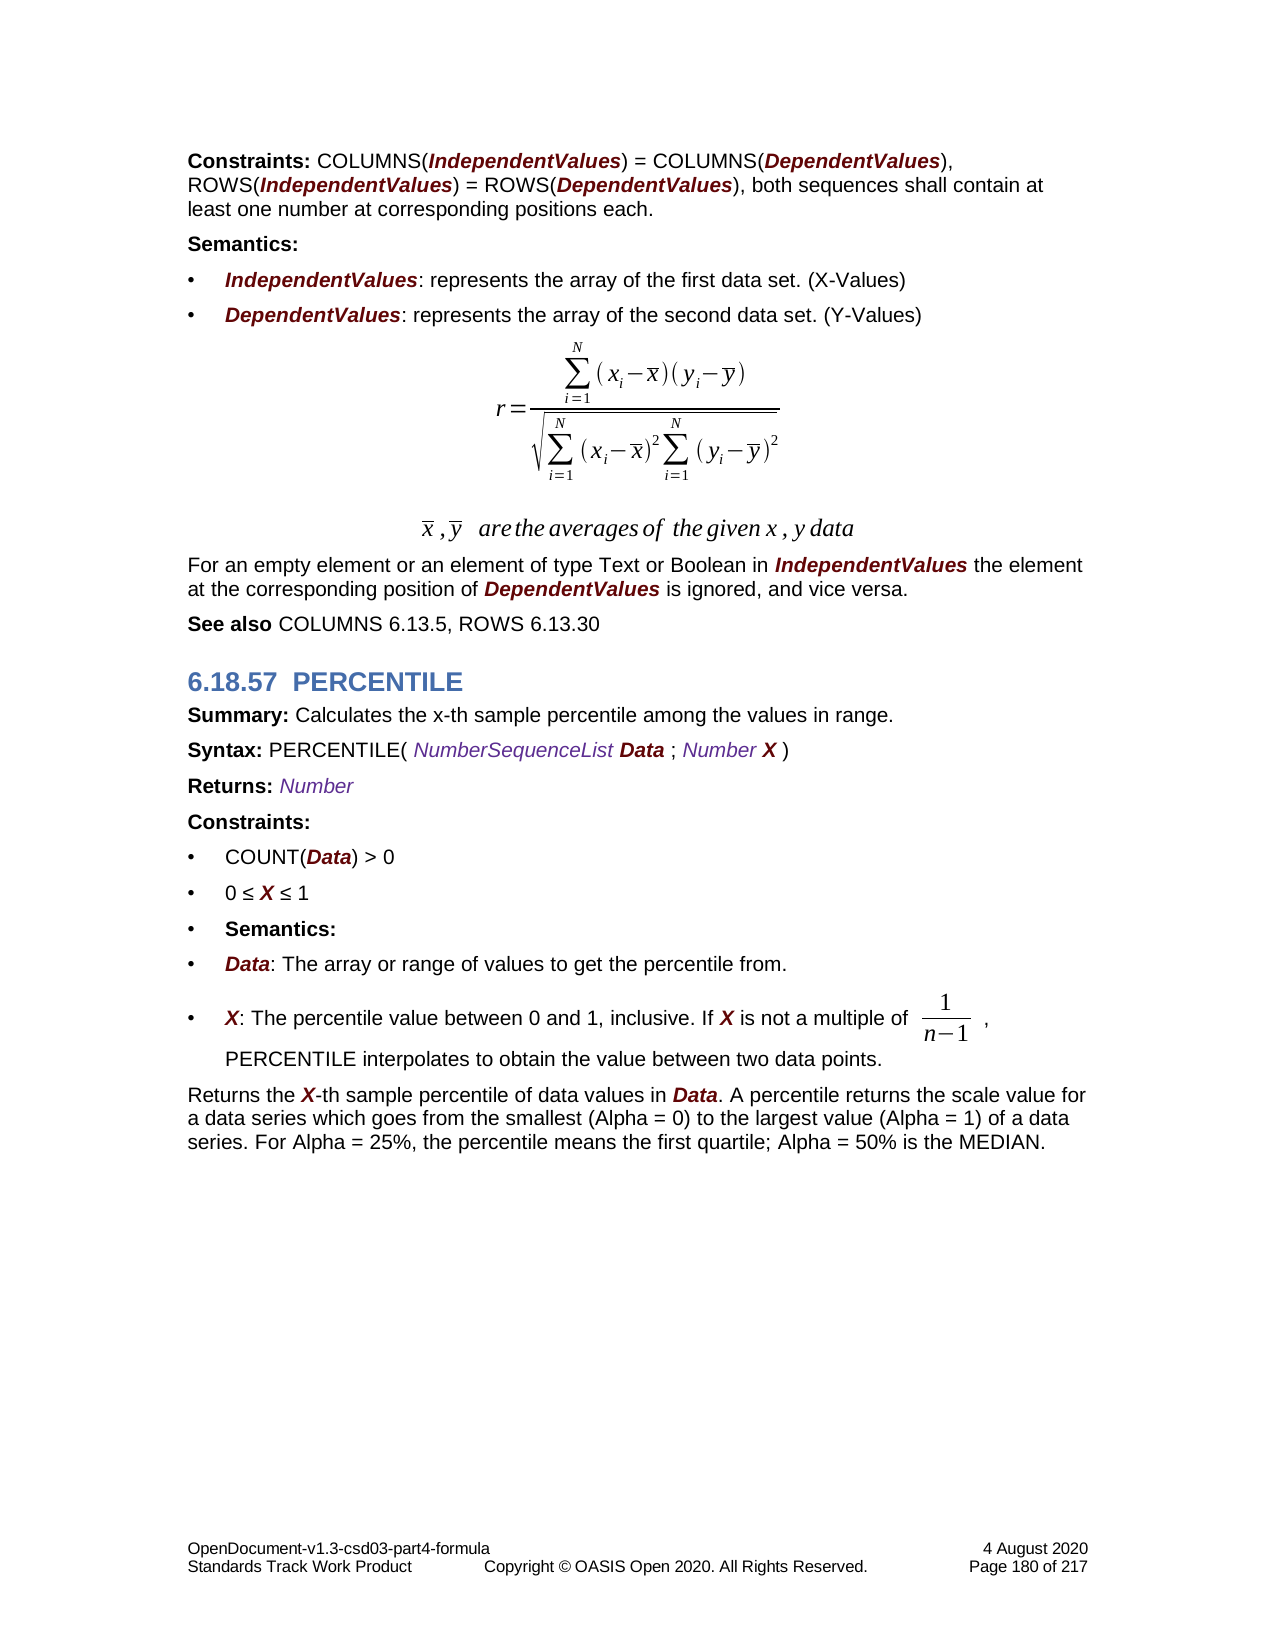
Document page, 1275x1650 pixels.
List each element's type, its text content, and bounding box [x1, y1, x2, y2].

text Returns: Number [187, 774, 1088, 798]
text See also COLUMNS 6.13.5, ROWS 6.13.30 [187, 613, 1088, 636]
text Semantics: [187, 233, 1088, 256]
list Data: The array or range of values to get the percentile from. [187, 953, 1088, 976]
list Semantics: [187, 917, 1088, 941]
subtitle PERCENTILE [187, 667, 1088, 697]
text Syntax: PERCENTILE( NumberSequenceList Data ; Number X ) [187, 739, 1088, 762]
text Returns the X-th sample percentile of data values in Data. A percentile returns the scale value for a data series which goes from the smallest (Alpha = 0) to the largest value (Alpha = 1) of a data series. For Alpha = 25%, the percentile means the first quartile; Alpha = 50% is the MEDIAN. [187, 1083, 1088, 1154]
list 0 ≤ X ≤ 1 [187, 881, 1088, 905]
text Constraints: COLUMNS(IndependentValues) = COLUMNS(DependentValues), ROWS(IndependentValues) = ROWS(DependentValues), both sequences shall contain at least one number at corresponding positions each. [187, 150, 1088, 221]
text Summary: Calculates the x-th sample percentile among the values in range. [187, 703, 1088, 727]
list DependentValues: represents the array of the second data set. (Y-Values) [187, 304, 1088, 327]
list IndependentValues: represents the array of the first data set. (X-Values) [187, 268, 1088, 292]
text For an empty element or an element of type Text or Boolean in IndependentValues the element at the corresponding position of DependentValues is ignored, and vice versa. [187, 553, 1088, 601]
list COUNT(Data) > 0 [187, 846, 1088, 869]
text Constraints: [187, 810, 1088, 834]
list X: The percentile value between 0 and 1, inclusive. If X is not a multiple of , PERCENTILE interpolates to obtain the value between two data points. [187, 988, 1088, 1071]
